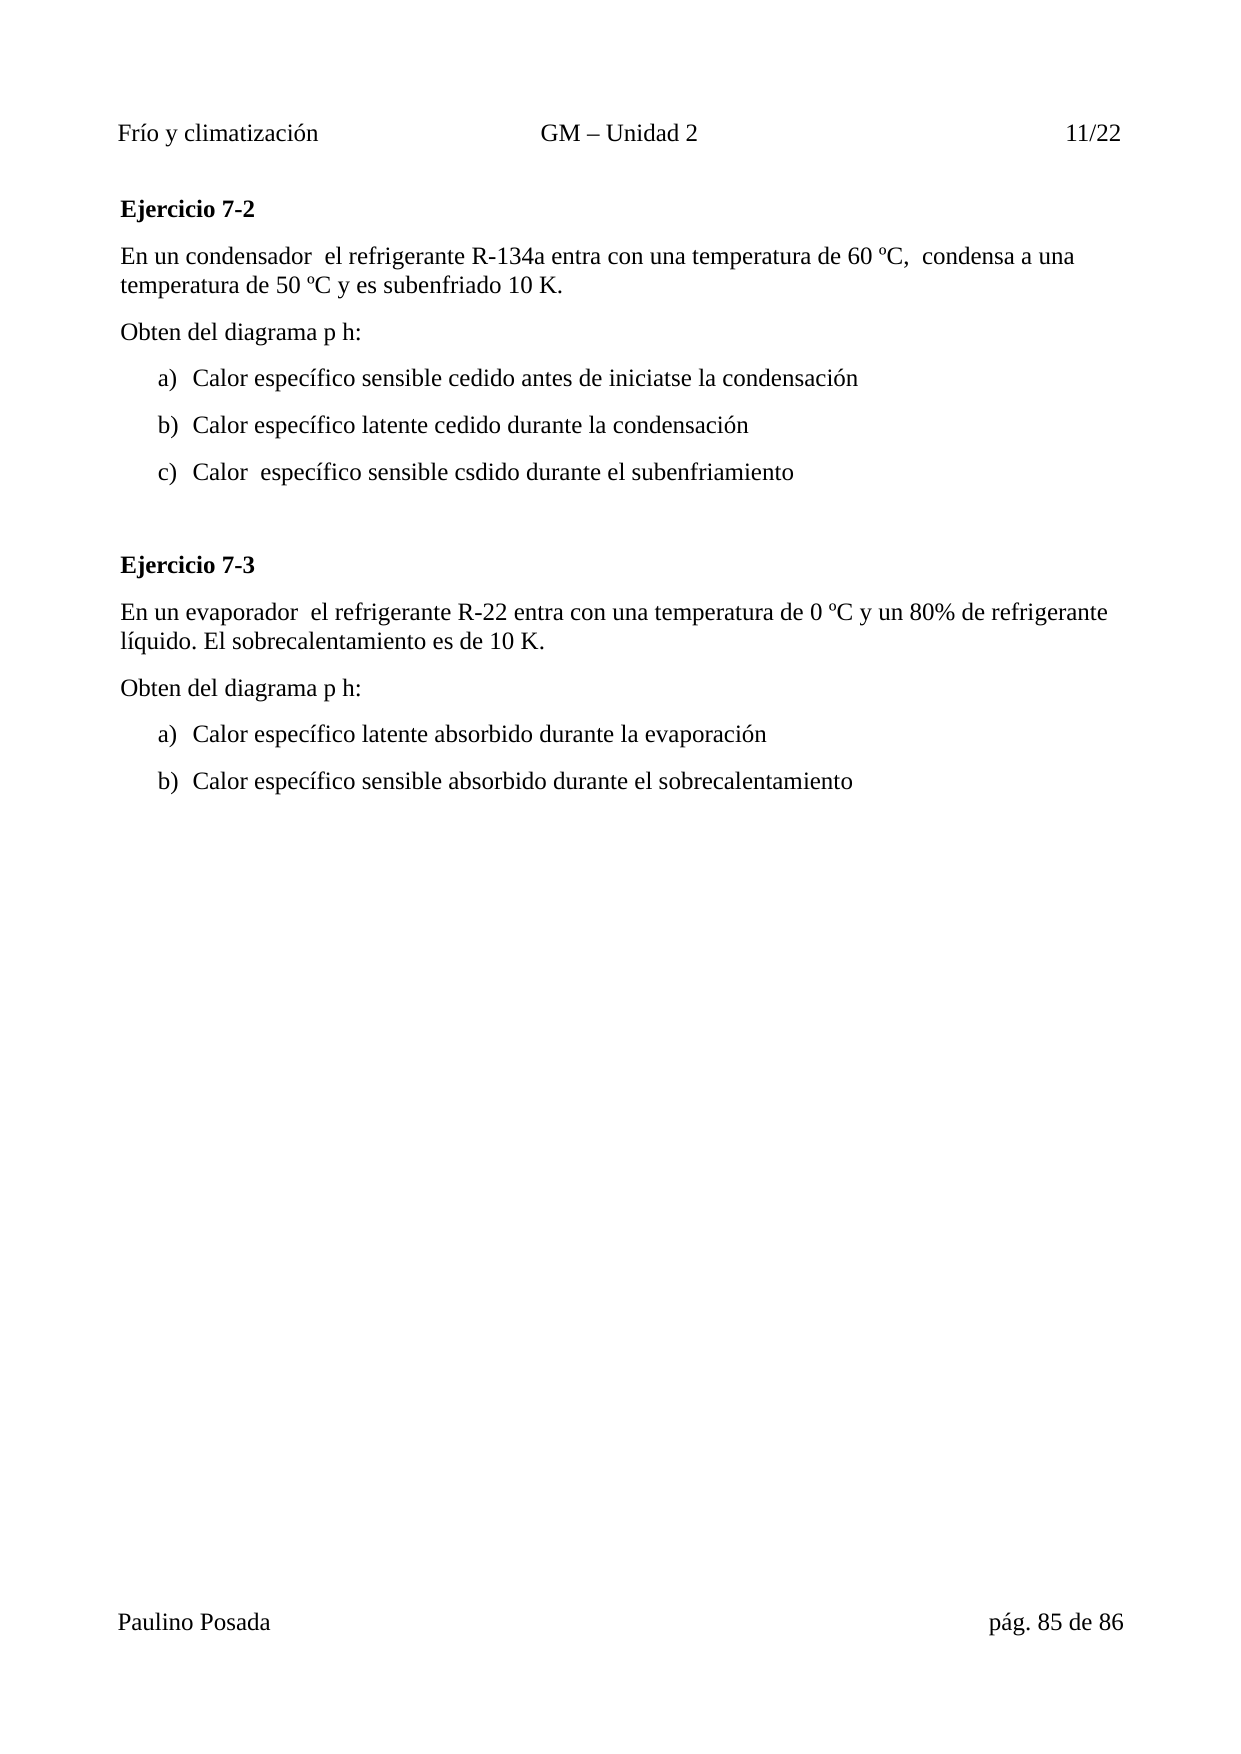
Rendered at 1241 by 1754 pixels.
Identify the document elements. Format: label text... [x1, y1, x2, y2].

list Calor específico sensible cedido antes de iniciatse la condensación [158, 363, 1123, 392]
text Ejercicio 7-2 [120, 194, 1120, 223]
text Obten del diagrama p h: [120, 673, 1120, 702]
list Calor específico latente absorbido durante la evaporación [158, 719, 1123, 748]
text En un evaporador el refrigerante R-22 entra con una temperatura de 0 ºC y un 80% de refrigerante líquido. El sobrecalentamiento es de 10 K. [120, 597, 1120, 655]
text En un condensador el refrigerante R-134a entra con una temperatura de 60 ºC, condensa a una temperatura de 50 ºC y es subenfriado 10 K. [120, 241, 1120, 299]
list Calor específico sensible csdido durante el subenfriamiento [158, 457, 1123, 486]
text Ejercicio 7-3 [120, 551, 1120, 579]
list Calor específico sensible absorbido durante el sobrecalentamiento [158, 766, 1123, 795]
text Obten del diagrama p h: [120, 317, 1120, 345]
list Calor específico latente cedido durante la condensación [158, 410, 1123, 439]
